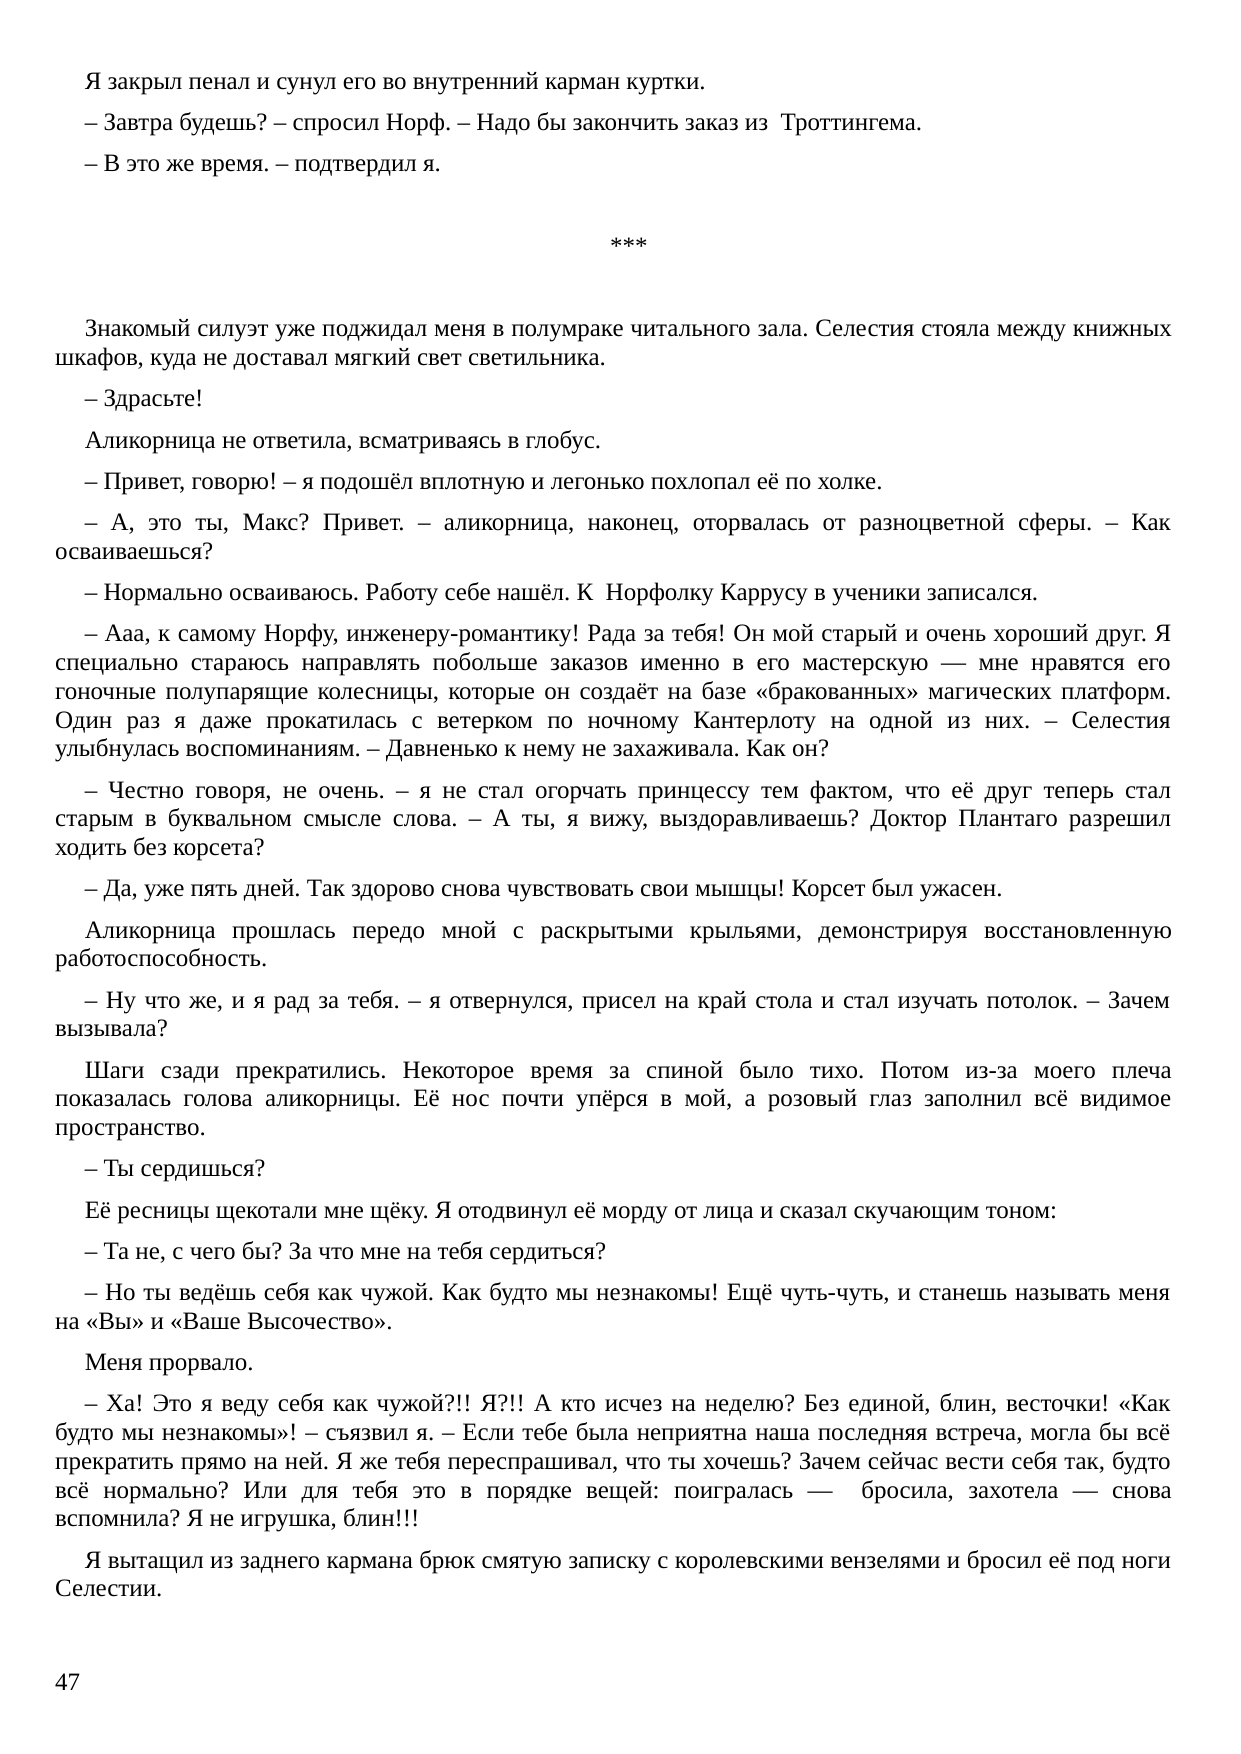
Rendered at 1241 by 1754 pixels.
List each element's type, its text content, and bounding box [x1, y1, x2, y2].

text Я вытащил из заднего кармана брюк смятую записку с королевскими вензелями и бросил её под ноги Селестии. [55, 1545, 1173, 1602]
text – Ха! Это я веду себя как чужой?!! Я?!! А кто исчез на неделю? Без единой, блин, весточки! «Как будто мы незнакомы»! – съязвил я. – Если тебе была неприятна наша последняя встреча, могла бы всё прекратить прямо на ней. Я же тебя переспрашивал, что ты хочешь? Зачем сейчас вести себя так, будто всё нормально? Или для тебя это в порядке вещей: поигралась — бросила, захотела — снова вспомнила? Я не игрушка, блин!!! [55, 1388, 1173, 1532]
text – В это же время. – подтвердил я. [55, 148, 1173, 177]
text – Завтра будешь? – спросил Норф. – Надо бы закончить заказ из Троттингема. [55, 107, 1173, 136]
text – Ты сердишься? [55, 1153, 1173, 1182]
text – Но ты ведёшь себя как чужой. Как будто мы незнакомы! Ещё чуть-чуть, и станешь называть меня на «Вы» и «Ваше Высочество». [55, 1277, 1173, 1335]
text Меня прорвало. [55, 1347, 1173, 1376]
text Шаги сзади прекратились. Некоторое время за спиной было тихо. Потом из-за моего плеча показалась голова аликорницы. Её нос почти упёрся в мой, а розовый глаз заполнил всё видимое пространство. [55, 1055, 1173, 1141]
text Знакомый силуэт уже поджидал меня в полумраке читального зала. Селестия стояла между книжных шкафов, куда не доставал мягкий свет светильника. [55, 313, 1173, 371]
text Аликорница не ответила, всматриваясь в глобус. [55, 425, 1173, 453]
text Аликорница прошлась передо мной с раскрытыми крыльями, демонстрируя восстановленную работоспособность. [55, 915, 1173, 972]
text – Нормально осваиваюсь. Работу себе нашёл. К Норфолку Каррусу в ученики записался. [55, 577, 1173, 606]
text Я закрыл пенал и сунул его во внутренний карман куртки. [55, 66, 1173, 95]
text – Здрасьте! [55, 383, 1173, 412]
text – Ну что же, и я рад за тебя. – я отвернулся, присел на край стола и стал изучать потолок. – Зачем вызывала? [55, 985, 1173, 1042]
text – Честно говоря, не очень. – я не стал огорчать принцессу тем фактом, что её друг теперь стал старым в буквальном смысле слова. – А ты, я вижу, выздоравливаешь? Доктор Плантаго разрешил ходить без корсета? [55, 775, 1173, 861]
text Её ресницы щекотали мне щёку. Я отодвинул её морду от лица и сказал скучающим тоном: [55, 1195, 1173, 1223]
text – Да, уже пять дней. Так здорово снова чувствовать свои мышцы! Корсет был ужасен. [55, 873, 1173, 902]
text – А, это ты, Макс? Привет. – аликорница, наконец, оторвалась от разноцветной сферы. – Как осваиваешься? [55, 507, 1173, 565]
text *** [55, 231, 1173, 260]
text – Привет, говорю! – я подошёл вплотную и легонько похлопал её по холке. [55, 466, 1173, 495]
text – Та не, с чего бы? За что мне на тебя сердиться? [55, 1236, 1173, 1265]
text – Ааа, к самому Норфу, инженеру-романтику! Рада за тебя! Он мой старый и очень хороший друг. Я специально стараюсь направлять побольше заказов именно в его мастерскую — мне нравятся его гоночные полупарящие колесницы, которые он создаёт на базе «бракованных» магических платформ. Один раз я даже прокатилась с ветерком по ночному Кантерлоту на одной из них. – Селестия улыбнулась воспоминаниям. – Давненько к нему не захаживала. Как он? [55, 618, 1173, 762]
